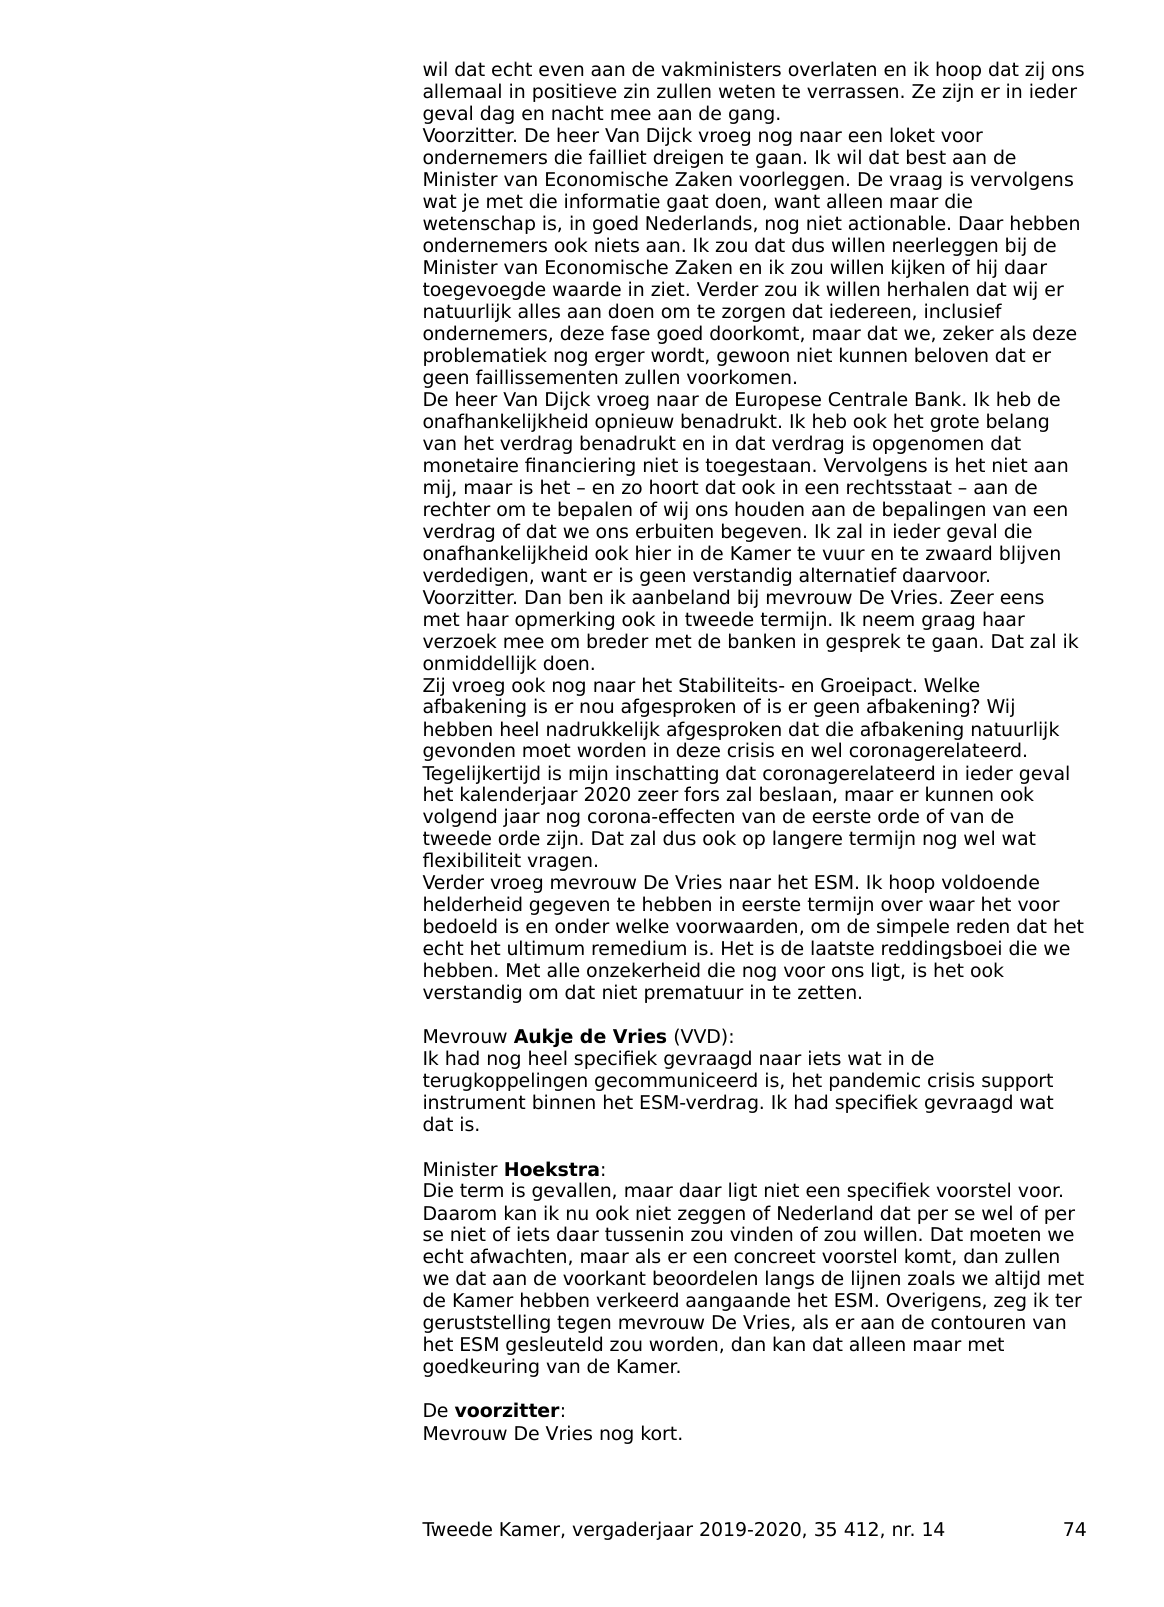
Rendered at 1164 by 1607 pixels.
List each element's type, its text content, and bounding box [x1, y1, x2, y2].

text wil dat echt even aan de vakministers overlaten en ik hoop dat zij ons allemaal in positieve zin zullen weten te verrassen. Ze zijn er in ieder geval dag en nacht mee aan de gang. [422, 59, 1087, 125]
text De heer Van Dijck vroeg naar de Europese Centrale Bank. Ik heb de onafhankelijkheid opnieuw benadrukt. Ik heb ook het grote belang van het verdrag benadrukt en in dat verdrag is opgenomen dat monetaire financiering niet is toegestaan. Vervolgens is het niet aan mij, maar is het – en zo hoort dat ook in een rechtsstaat – aan de rechter om te bepalen of wij ons houden aan de bepalingen van een verdrag of dat we ons erbuiten begeven. Ik zal in ieder geval die onafhankelijkheid ook hier in de Kamer te vuur en te zwaard blijven verdedigen, want er is geen verstandig alternatief daarvoor. [422, 389, 1087, 587]
text Die term is gevallen, maar daar ligt niet een specifiek voorstel voor. Daarom kan ik nu ook niet zeggen of Nederland dat per se wel of per se niet of iets daar tussenin zou vinden of zou willen. Dat moeten we echt afwachten, maar als er een concreet voorstel komt, dan zullen we dat aan de voorkant beoordelen langs de lijnen zoals we altijd met de Kamer hebben verkeerd aangaande het ESM. Overigens, zeg ik ter geruststelling tegen mevrouw De Vries, als er aan de contouren van het ESM gesleuteld zou worden, dan kan dat alleen maar met goedkeuring van de Kamer. [422, 1180, 1087, 1378]
text Zij vroeg ook nog naar het Stabiliteits- en Groeipact. Welke afbakening is er nou afgesproken of is er geen afbakening? Wij hebben heel nadrukkelijk afgesproken dat die afbakening natuurlijk gevonden moet worden in deze crisis en wel coronagerelateerd. Tegelijkertijd is mijn inschatting dat coronagerelateerd in ieder geval het kalenderjaar 2020 zeer fors zal beslaan, maar er kunnen ook volgend jaar nog corona-effecten van de eerste orde of van de tweede orde zijn. Dat zal dus ook op langere termijn nog wel wat flexibiliteit vragen. [422, 674, 1087, 872]
text De voorzitter: [422, 1400, 1087, 1422]
text Mevrouw Aukje de Vries (VVD): [422, 1026, 1087, 1048]
text Ik had nog heel specifiek gevraagd naar iets wat in de terugkoppelingen gecommuniceerd is, het pandemic crisis support instrument binnen het ESM-verdrag. Ik had specifiek gevraagd wat dat is. [422, 1048, 1087, 1136]
text Mevrouw De Vries nog kort. [422, 1422, 1087, 1444]
text Verder vroeg mevrouw De Vries naar het ESM. Ik hoop voldoende helderheid gegeven te hebben in eerste termijn over waar het voor bedoeld is en onder welke voorwaarden, om de simpele reden dat het echt het ultimum remedium is. Het is de laatste reddingsboei die we hebben. Met alle onzekerheid die nog voor ons ligt, is het ook verstandig om dat niet prematuur in te zetten. [422, 872, 1087, 1004]
text Minister Hoekstra: [422, 1158, 1087, 1180]
text Voorzitter. De heer Van Dijck vroeg nog naar een loket voor ondernemers die failliet dreigen te gaan. Ik wil dat best aan de Minister van Economische Zaken voorleggen. De vraag is vervolgens wat je met die informatie gaat doen, want alleen maar die wetenschap is, in goed Nederlands, nog niet actionable. Daar hebben ondernemers ook niets aan. Ik zou dat dus willen neerleggen bij de Minister van Economische Zaken en ik zou willen kijken of hij daar toegevoegde waarde in ziet. Verder zou ik willen herhalen dat wij er natuurlijk alles aan doen om te zorgen dat iedereen, inclusief ondernemers, deze fase goed doorkomt, maar dat we, zeker als deze problematiek nog erger wordt, gewoon niet kunnen beloven dat er geen faillissementen zullen voorkomen. [422, 125, 1087, 389]
text Voorzitter. Dan ben ik aanbeland bij mevrouw De Vries. Zeer eens met haar opmerking ook in tweede termijn. Ik neem graag haar verzoek mee om breder met de banken in gesprek te gaan. Dat zal ik onmiddellijk doen. [422, 587, 1087, 674]
